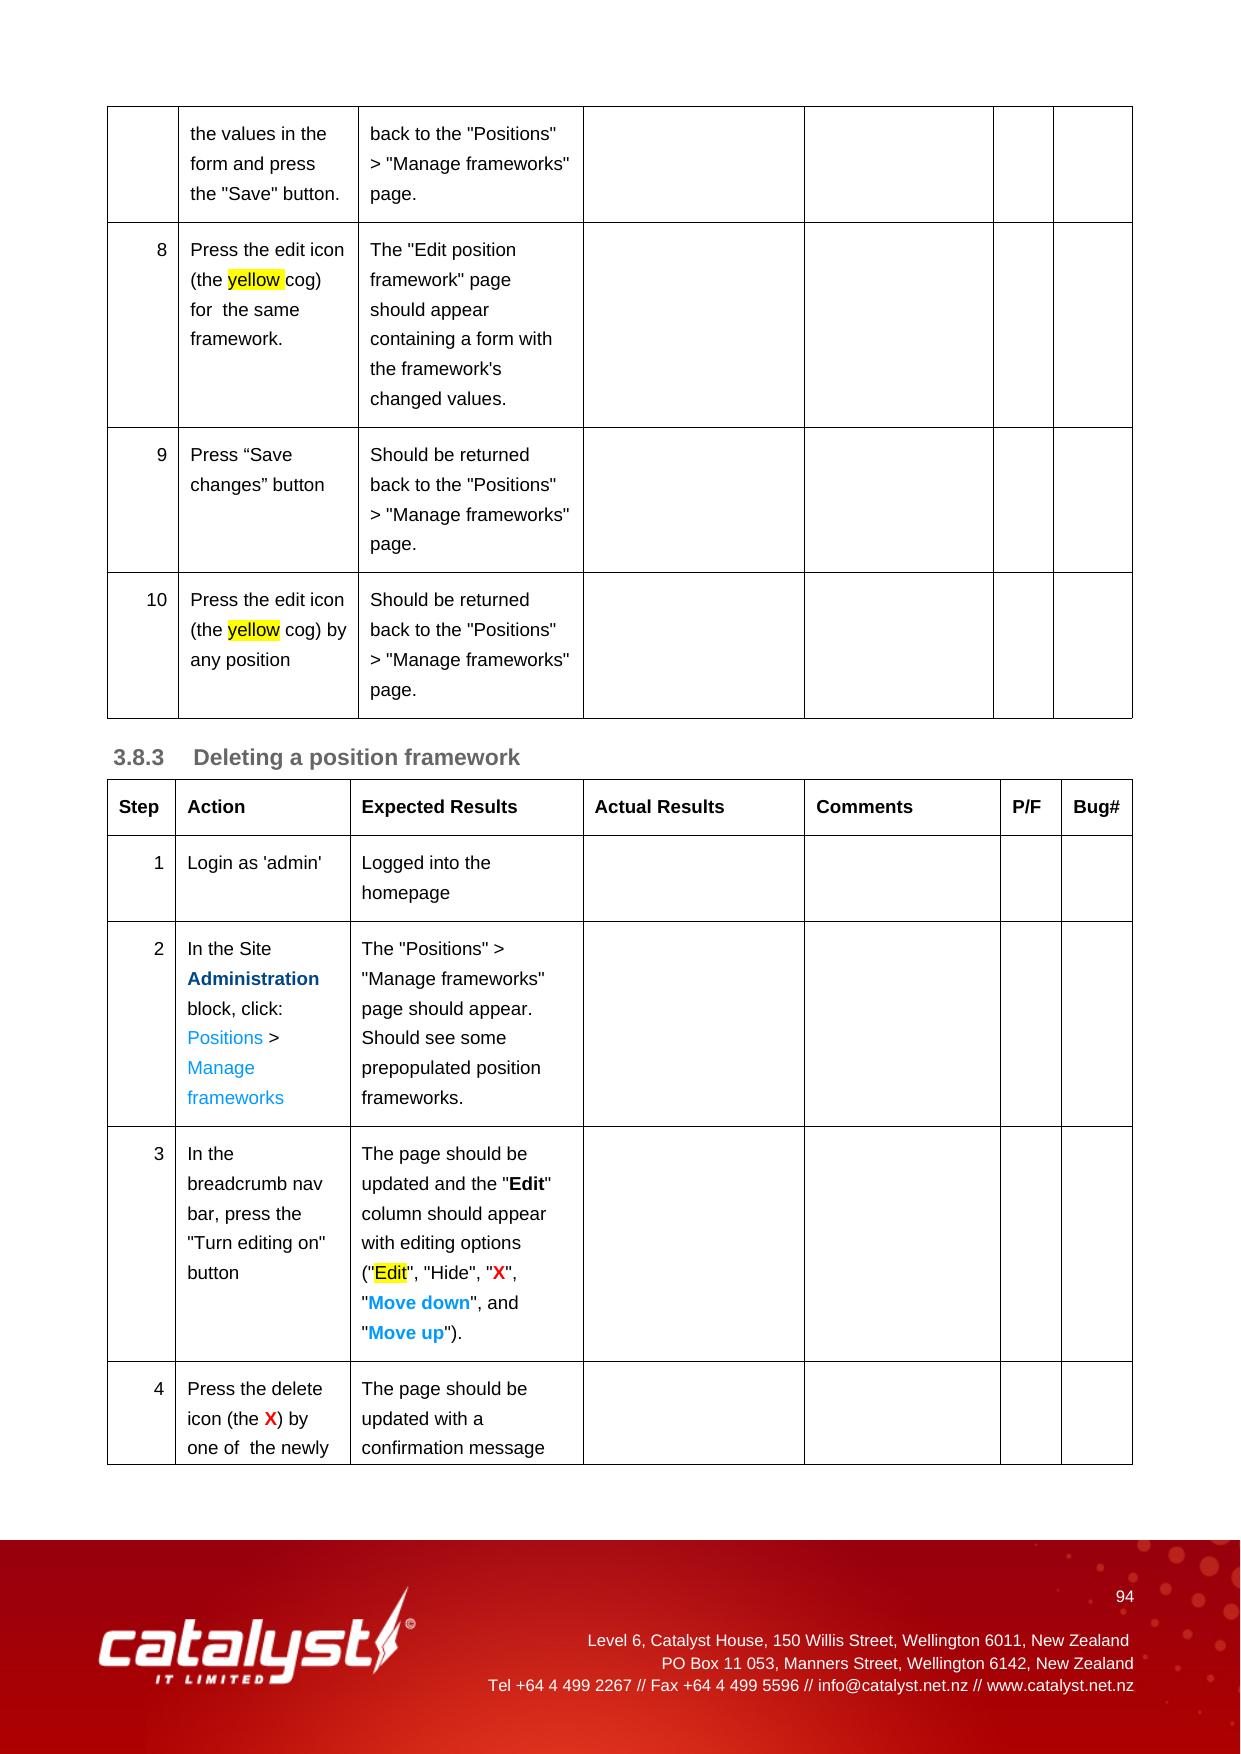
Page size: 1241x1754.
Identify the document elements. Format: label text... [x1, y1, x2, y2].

table_header Action [176, 780, 350, 835]
table_cell [1001, 922, 1061, 1126]
table_cell [1001, 836, 1061, 921]
table_cell [108, 107, 178, 222]
table_cell 8 [108, 223, 178, 427]
table_cell [1054, 107, 1132, 222]
table_cell 9 [108, 428, 178, 572]
table_cell [805, 922, 1000, 1126]
table_cell [1054, 428, 1132, 572]
table_cell The "Positions" > "Manage frameworks" page should appear. Should see some prepopulated position frameworks. [351, 922, 583, 1126]
table_header Expected Results [351, 780, 583, 835]
table_cell Login as 'admin' [176, 836, 350, 921]
table_cell [1054, 573, 1132, 718]
table_cell Should be returned back to the "Positions" > "Manage frameworks" page. [359, 573, 583, 718]
table_cell [805, 223, 993, 427]
table_cell The "Edit position framework" page should appear containing a form with the framework's changed values. [359, 223, 583, 427]
table_cell [994, 428, 1053, 572]
table_header P/F [1001, 780, 1061, 835]
table_cell [1062, 836, 1132, 921]
table_cell [805, 573, 993, 718]
table_cell Press the edit icon (the yellow cog) for the same framework. [179, 223, 358, 427]
table_header Comments [805, 780, 1000, 835]
table_cell [584, 1127, 804, 1361]
table_cell [1062, 1362, 1132, 1464]
table_cell [1062, 922, 1132, 1126]
table_cell 10 [108, 573, 178, 718]
table_cell The page should be updated and the "Edit" column should appear with editing options ("Edit", "Hide", "X", "Move down", and "Move up"). [351, 1127, 583, 1361]
table_cell 3 [108, 1127, 175, 1361]
table_cell [584, 223, 804, 427]
table_cell In the breadcrumb nav bar, press the "Turn editing on" button [176, 1127, 350, 1361]
table_cell [584, 836, 804, 921]
table_cell [584, 107, 804, 222]
table_cell Logged into the homepage [351, 836, 583, 921]
table_cell [805, 1362, 1000, 1464]
table_cell [1001, 1127, 1061, 1361]
table_cell 4 [108, 1362, 175, 1464]
table_cell 1 [108, 836, 175, 921]
table_cell back to the "Positions" > "Manage frameworks" page. [359, 107, 583, 222]
table_header Bug# [1062, 780, 1132, 835]
table_cell 2 [108, 922, 175, 1126]
table_cell [1001, 1362, 1061, 1464]
table_cell [584, 428, 804, 572]
table_cell [805, 1127, 1000, 1361]
table_cell [805, 836, 1000, 921]
table_cell [584, 922, 804, 1126]
table_cell [1054, 223, 1132, 427]
table_cell [994, 223, 1053, 427]
table_cell [584, 1362, 804, 1464]
table_cell [994, 573, 1053, 718]
table_cell the values in the form and press the "Save" button. [179, 107, 358, 222]
table_cell [584, 573, 804, 718]
subtitle Deleting a position framework [107, 744, 1103, 770]
table_header Step [108, 780, 175, 835]
table_cell [805, 107, 993, 222]
table_cell The page should be updated with a confirmation message [351, 1362, 583, 1464]
picture [0, 1540, 1241, 1754]
table_header Actual Results [584, 780, 804, 835]
table_cell In the Site Administration block, click: Positions > Manage frameworks [176, 922, 350, 1126]
table_cell [805, 428, 993, 572]
table_cell Press “Save changes” button [179, 428, 358, 572]
table_cell Should be returned back to the "Positions" > "Manage frameworks" page. [359, 428, 583, 572]
table_cell [994, 107, 1053, 222]
table_cell Press the edit icon (the yellow cog) by any position [179, 573, 358, 718]
table_cell [1062, 1127, 1132, 1361]
table_cell Press the delete icon (the X) by one of the newly [176, 1362, 350, 1464]
